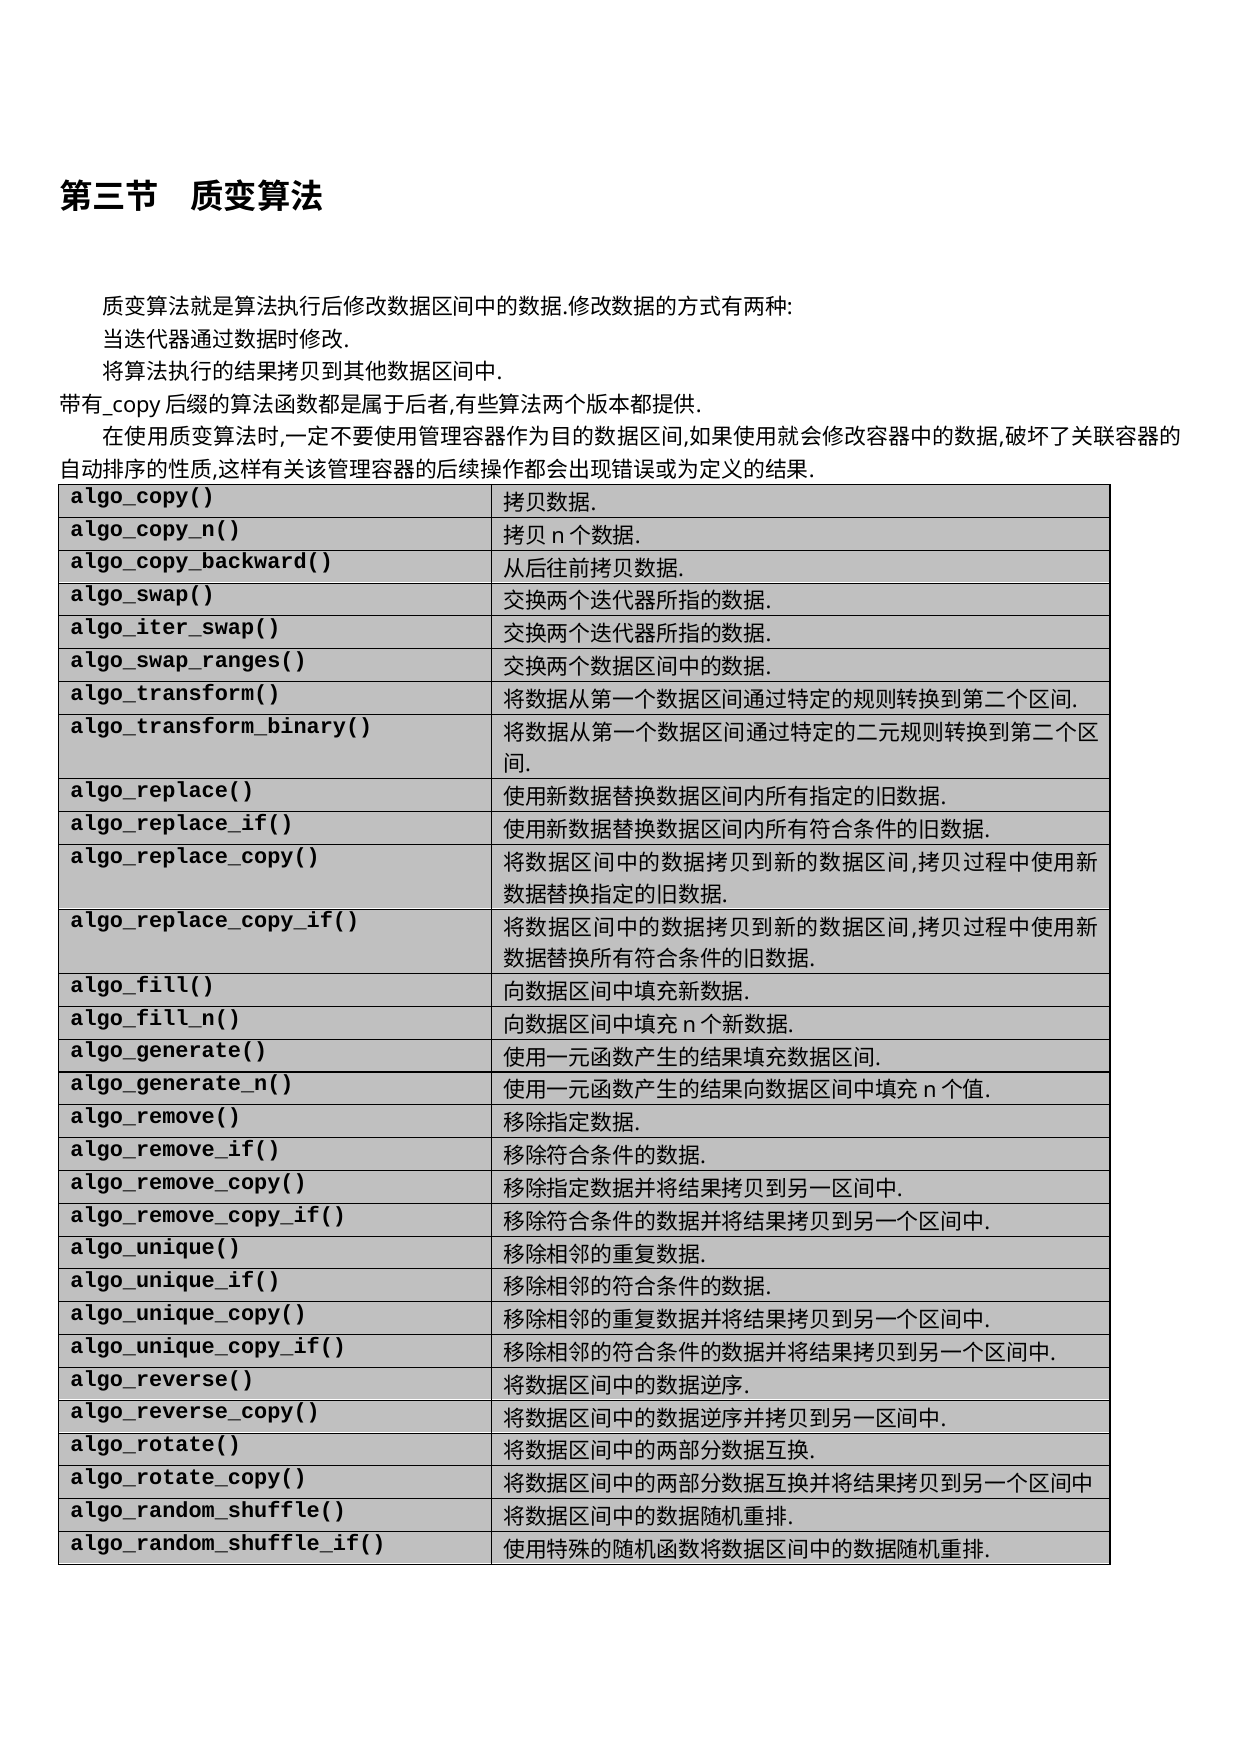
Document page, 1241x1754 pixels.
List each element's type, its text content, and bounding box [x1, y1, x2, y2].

text 质变算法就是算法执行后修改数据区间中的数据.修改数据的方式有两种: [59, 289, 1181, 322]
table_cell 向数据区间中填充新数据. [492, 974, 1109, 1006]
text 将算法执行的结果拷贝到其他数据区间中. [59, 354, 1181, 387]
table_cell 将数据从第一个数据区间通过特定的二元规则转换到第二个区间. [492, 715, 1109, 778]
table_cell algo_replace_copy_if() [59, 910, 491, 973]
text 带有_copy后缀的算法函数都是属于后者,有些算法两个版本都提供. [59, 387, 1181, 419]
table_cell 使用新数据替换数据区间内所有指定的旧数据. [492, 779, 1109, 811]
subtitle 质变算法 [59, 162, 1181, 227]
table_cell algo_fill() [59, 974, 491, 1006]
table_cell 将数据区间中的数据逆序. [492, 1368, 1109, 1399]
table_cell 移除相邻的重复数据并将结果拷贝到另一个区间中. [492, 1302, 1109, 1334]
table_cell 将数据从第一个数据区间通过特定的规则转换到第二个区间. [492, 682, 1109, 714]
table_cell 从后往前拷贝数据. [492, 551, 1109, 582]
table_cell algo_replace() [59, 779, 491, 811]
table_cell 移除符合条件的数据并将结果拷贝到另一个区间中. [492, 1204, 1109, 1236]
table_cell algo_rotate() [59, 1434, 491, 1465]
table_cell 移除相邻的重复数据. [492, 1237, 1109, 1268]
table_cell 移除指定数据并将结果拷贝到另一区间中. [492, 1171, 1109, 1203]
table_cell algo_remove_copy() [59, 1171, 491, 1203]
table_cell algo_unique() [59, 1237, 491, 1268]
table_cell algo_reverse() [59, 1368, 491, 1399]
table_cell algo_reverse_copy() [59, 1401, 491, 1432]
table_cell 将数据区间中的数据拷贝到新的数据区间,拷贝过程中使用新数据替换所有符合条件的旧数据. [492, 910, 1109, 973]
table_cell algo_replace_copy() [59, 845, 491, 908]
table_cell 移除符合条件的数据. [492, 1138, 1109, 1170]
table_cell algo_unique_copy() [59, 1302, 491, 1334]
table_cell algo_unique_if() [59, 1269, 491, 1301]
table_cell algo_swap_ranges() [59, 649, 491, 681]
table_cell algo_random_shuffle_if() [59, 1532, 491, 1563]
table_cell algo_fill_n() [59, 1007, 491, 1039]
table_cell 将数据区间中的数据逆序并拷贝到另一区间中. [492, 1401, 1109, 1432]
table_cell algo_swap() [59, 584, 491, 615]
table_cell 移除相邻的符合条件的数据并将结果拷贝到另一个区间中. [492, 1335, 1109, 1367]
table_cell 将数据区间中的数据拷贝到新的数据区间,拷贝过程中使用新数据替换指定的旧数据. [492, 845, 1109, 908]
text 当迭代器通过数据时修改. [59, 322, 1181, 354]
table_cell 拷贝n个数据. [492, 518, 1109, 550]
table_cell 交换两个迭代器所指的数据. [492, 616, 1109, 648]
table_cell algo_generate() [59, 1040, 491, 1071]
table_cell algo_remove_if() [59, 1138, 491, 1170]
table_cell algo_generate_n() [59, 1073, 491, 1104]
table_cell algo_remove_copy_if() [59, 1204, 491, 1236]
table_cell algo_transform_binary() [59, 715, 491, 778]
table_cell 使用特殊的随机函数将数据区间中的数据随机重排. [492, 1532, 1109, 1563]
table_cell 使用一元函数产生的结果填充数据区间. [492, 1040, 1109, 1071]
table_cell 向数据区间中填充n个新数据. [492, 1007, 1109, 1039]
table_cell 将数据区间中的两部分数据互换. [492, 1434, 1109, 1465]
table_cell algo_random_shuffle() [59, 1499, 491, 1531]
text 在使用质变算法时,一定不要使用管理容器作为目的数据区间,如果使用就会修改容器中的数据,破坏了关联容器的自动排序的性质,这样有关该管理容器的后续操作都会出现错误或为定义的结果. [59, 419, 1181, 484]
table_header 拷贝数据. [492, 485, 1109, 517]
table_cell 交换两个迭代器所指的数据. [492, 584, 1109, 615]
table_cell 使用一元函数产生的结果向数据区间中填充n个值. [492, 1073, 1109, 1104]
table_cell 将数据区间中的数据随机重排. [492, 1499, 1109, 1531]
table_cell 将数据区间中的两部分数据互换并将结果拷贝到另一个区间中 [492, 1466, 1109, 1498]
table_cell algo_replace_if() [59, 812, 491, 844]
table_cell algo_remove() [59, 1105, 491, 1137]
table_cell 交换两个数据区间中的数据. [492, 649, 1109, 681]
table_cell 使用新数据替换数据区间内所有符合条件的旧数据. [492, 812, 1109, 844]
table_header algo_copy() [59, 485, 491, 517]
table_cell algo_rotate_copy() [59, 1466, 491, 1498]
table_cell algo_iter_swap() [59, 616, 491, 648]
table_cell algo_copy_n() [59, 518, 491, 550]
table_cell 移除指定数据. [492, 1105, 1109, 1137]
table_cell algo_copy_backward() [59, 551, 491, 582]
table_cell 移除相邻的符合条件的数据. [492, 1269, 1109, 1301]
table_cell algo_transform() [59, 682, 491, 714]
table_cell algo_unique_copy_if() [59, 1335, 491, 1367]
